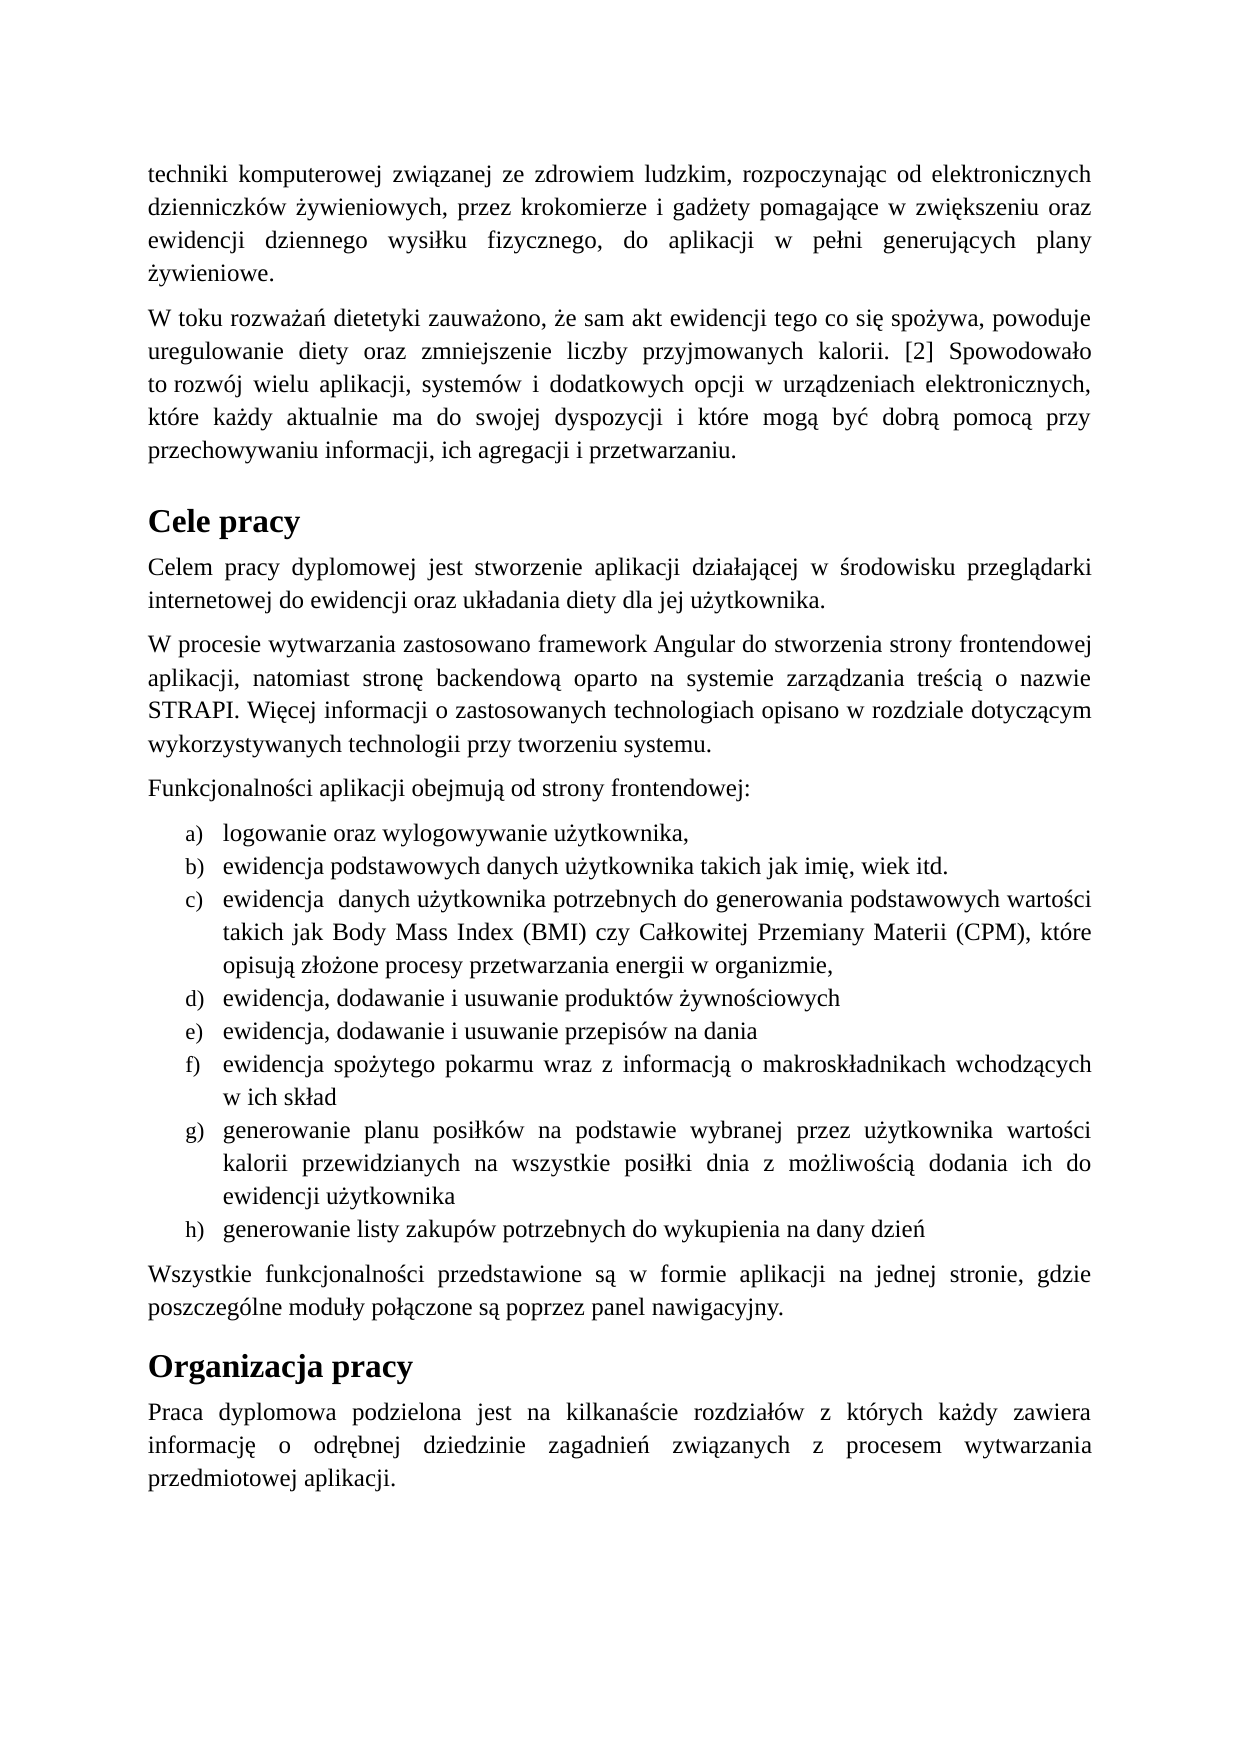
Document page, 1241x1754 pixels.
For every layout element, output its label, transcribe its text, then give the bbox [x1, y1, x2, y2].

list ewidencja, dodawanie i usuwanie przepisów na dania [185, 1016, 1092, 1045]
list ewidencja podstawowych danych użytkownika takich jak imię, wiek itd. [185, 851, 1092, 880]
list ewidencja, dodawanie i usuwanie produktów żywnościowych [185, 983, 1092, 1012]
text W toku rozważań dietetyki zauważono, że sam akt ewidencji tego co się spożywa, powoduje uregulowanie diety oraz zmniejszenie liczby przyjmowanych kalorii. [2] Spowodowało to rozwój wielu aplikacji, systemów i dodatkowych opcji w urządzeniach elektronicznych, które każdy aktualnie ma do swojej dyspozycji i które mogą być dobrą pomocą przy przechowywaniu informacji, ich agregacji i przetwarzaniu. [148, 303, 1092, 464]
text Funkcjonalności aplikacji obejmują od strony frontendowej: [148, 773, 1092, 802]
text W procesie wytwarzania zastosowano framework Angular do stworzenia strony frontendowej aplikacji, natomiast stronę backendową oparto na systemie zarządzania treścią o nazwie STRAPI. Więcej informacji o zastosowanych technologiach opisano w rozdziale dotyczącym wykorzystywanych technologii przy tworzeniu systemu. [148, 629, 1092, 757]
text Celem pracy dyplomowej jest stworzenie aplikacji działającej w środowisku przeglądarki internetowej do ewidencji oraz układania diety dla jej użytkownika. [148, 552, 1092, 613]
list logowanie oraz wylogowywanie użytkownika, [185, 818, 1092, 847]
text Praca dyplomowa podzielona jest na kilkanaście rozdziałów z których każdy zawiera informację o odrębnej dziedzinie zagadnień związanych z procesem wytwarzania przedmiotowej aplikacji. [148, 1397, 1092, 1492]
text techniki komputerowej związanej ze zdrowiem ludzkim, rozpoczynając od elektronicznych dzienniczków żywieniowych, przez krokomierze i gadżety pomagające w zwiększeniu oraz ewidencji dziennego wysiłku fizycznego, do aplikacji w pełni generujących plany żywieniowe. [148, 159, 1092, 287]
list ewidencja spożytego pokarmu wraz z informacją o makroskładnikach wchodzących w ich skład [185, 1049, 1092, 1111]
list generowanie planu posiłków na podstawie wybranej przez użytkownika wartości kalorii przewidzianych na wszystkie posiłki dnia z możliwością dodania ich do ewidencji użytkownika [185, 1115, 1092, 1210]
list ewidencja danych użytkownika potrzebnych do generowania podstawowych wartości takich jak Body Mass Index (BMI) czy Całkowitej Przemiany Materii (CPM), które opisują złożone procesy przetwarzania energii w organizmie, [185, 884, 1092, 979]
subtitle Cele pracy [148, 501, 1092, 539]
subtitle Organizacja pracy [148, 1346, 1092, 1384]
list generowanie listy zakupów potrzebnych do wykupienia na dany dzień [185, 1214, 1092, 1243]
text Wszystkie funkcjonalności przedstawione są w formie aplikacji na jednej stronie, gdzie poszczególne moduły połączone są poprzez panel nawigacyjny. [148, 1259, 1092, 1321]
